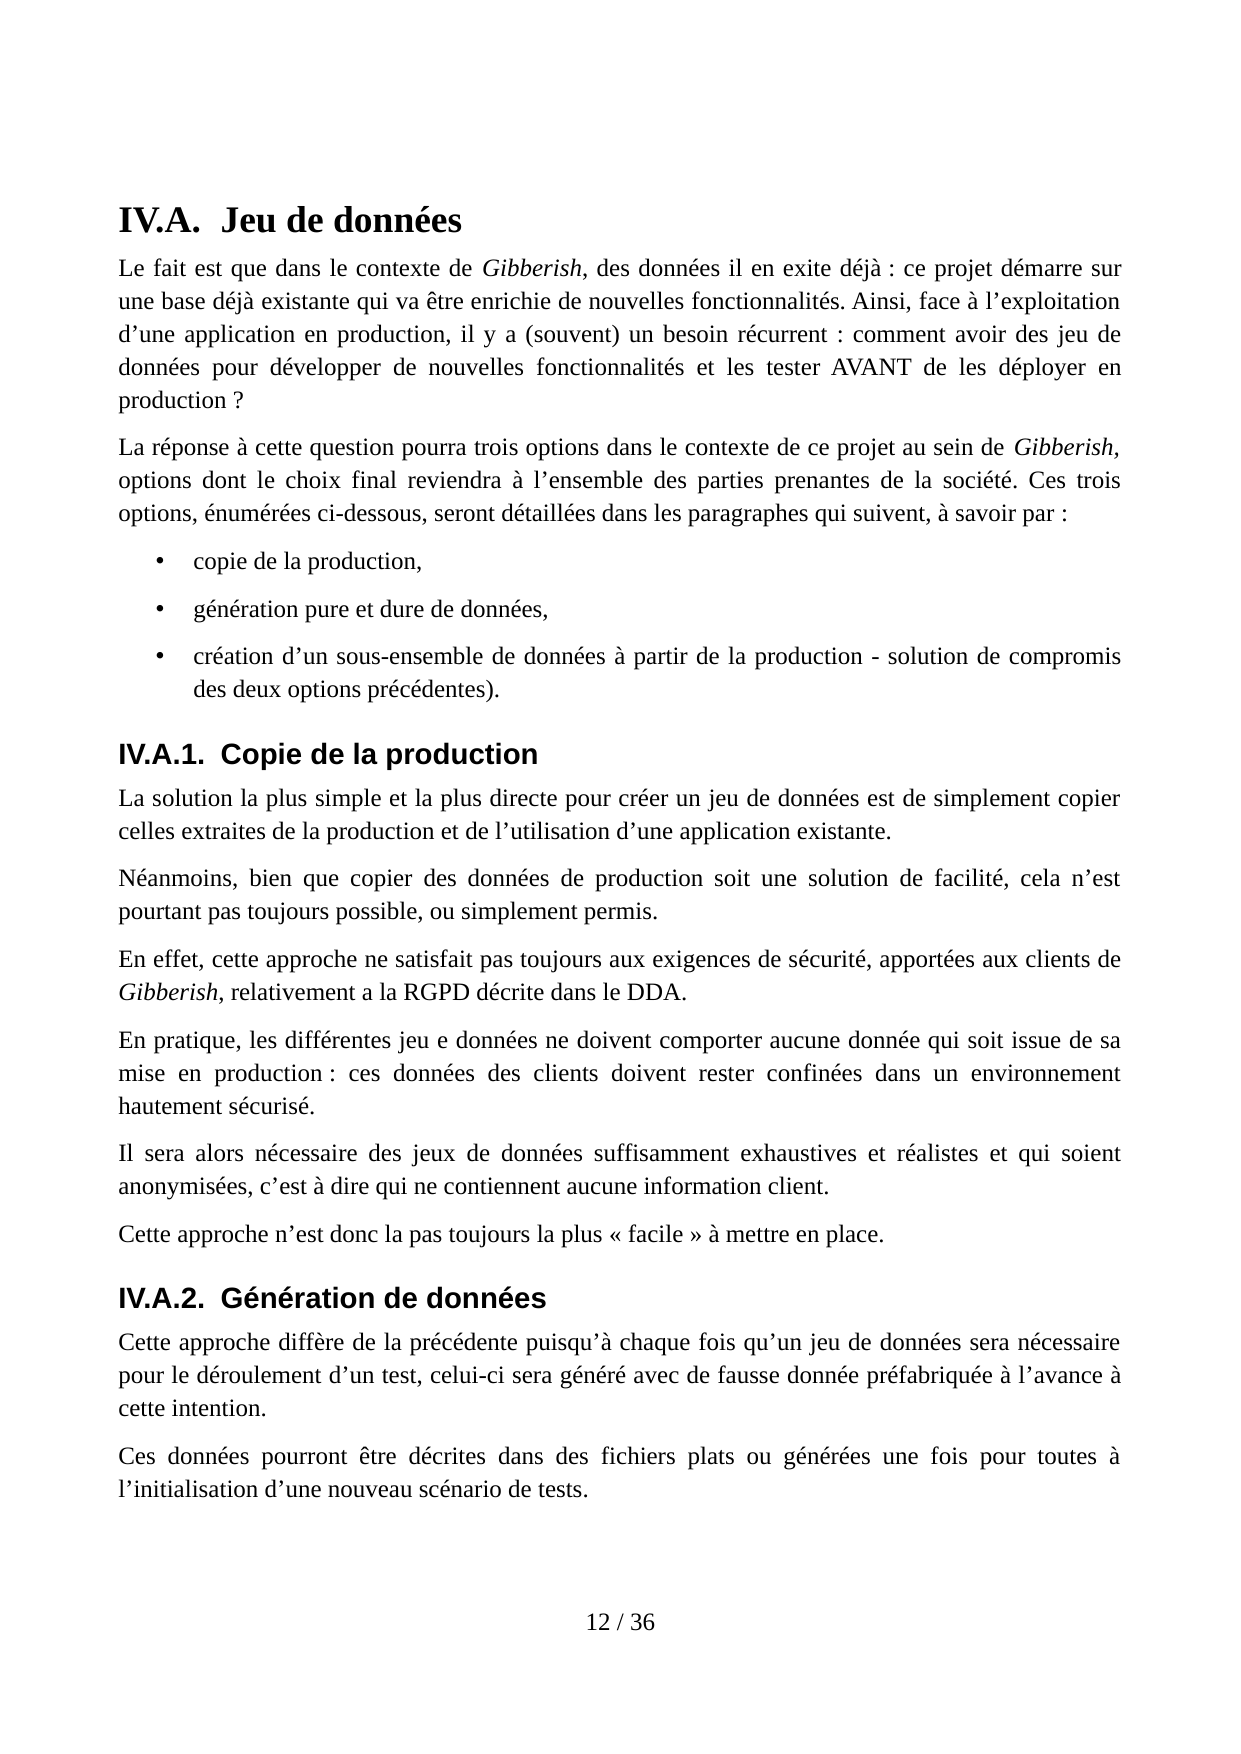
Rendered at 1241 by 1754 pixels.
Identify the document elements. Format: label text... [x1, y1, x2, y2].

text Le fait est que dans le contexte de Gibberish, des données il en exite déjà : ce projet démarre sur une base déjà existante qui va être enrichie de nouvelles fonctionnalités. Ainsi, face à l’exploitation d’une application en production, il y a (souvent) un besoin récurrent : comment avoir des jeu de données pour développer de nouvelles fonctionnalités et les tester AVANT de les déployer en production ? [118, 253, 1122, 414]
text En effet, cette approche ne satisfait pas toujours aux exigences de sécurité, apportées aux clients de Gibberish, relativement a la RGPD décrite dans le DDA. [118, 944, 1122, 1006]
text Cette approche diffère de la précédente puisqu’à chaque fois qu’un jeu de données sera nécessaire pour le déroulement d’un test, celui-ci sera généré avec de fausse donnée préfabriquée à l’avance à cette intention. [118, 1327, 1122, 1422]
text La solution la plus simple et la plus directe pour créer un jeu de données est de simplement copier celles extraites de la production et de l’utilisation d’une application existante. [118, 783, 1122, 844]
text Néanmoins, bien que copier des données de production soit une solution de facilité, cela n’est pourtant pas toujours possible, ou simplement permis. [118, 863, 1122, 925]
subtitle Jeu de données [118, 197, 1122, 240]
list génération pure et dure de données, [156, 594, 1122, 622]
subtitle Copie de la production [118, 737, 1122, 770]
text Ces données pourront être décrites dans des fichiers plats ou générées une fois pour toutes à l’initialisation d’une nouveau scénario de tests. [118, 1441, 1122, 1503]
text En pratique, les différentes jeu e données ne doivent comporter aucune donnée qui soit issue de sa mise en production : ces données des clients doivent rester confinées dans un environnement hautement sécurisé. [118, 1025, 1122, 1119]
text La réponse à cette question pourra trois options dans le contexte de ce projet au sein de Gibberish, options dont le choix final reviendra à l’ensemble des parties prenantes de la société. Ces trois options, énumérées ci-dessous, seront détaillées dans les paragraphes qui suivent, à savoir par : [118, 432, 1122, 527]
text Il sera alors nécessaire des jeux de données suffisamment exhaustives et réalistes et qui soient anonymisées, c’est à dire qui ne contiennent aucune information client. [118, 1138, 1122, 1200]
list copie de la production, [156, 546, 1122, 575]
list création d’un sous-ensemble de données à partir de la production - solution de compromis des deux options précédentes). [156, 641, 1122, 703]
text Cette approche n’est donc la pas toujours la plus « facile » à mettre en place. [118, 1219, 1122, 1248]
subtitle Génération de données [118, 1281, 1122, 1315]
